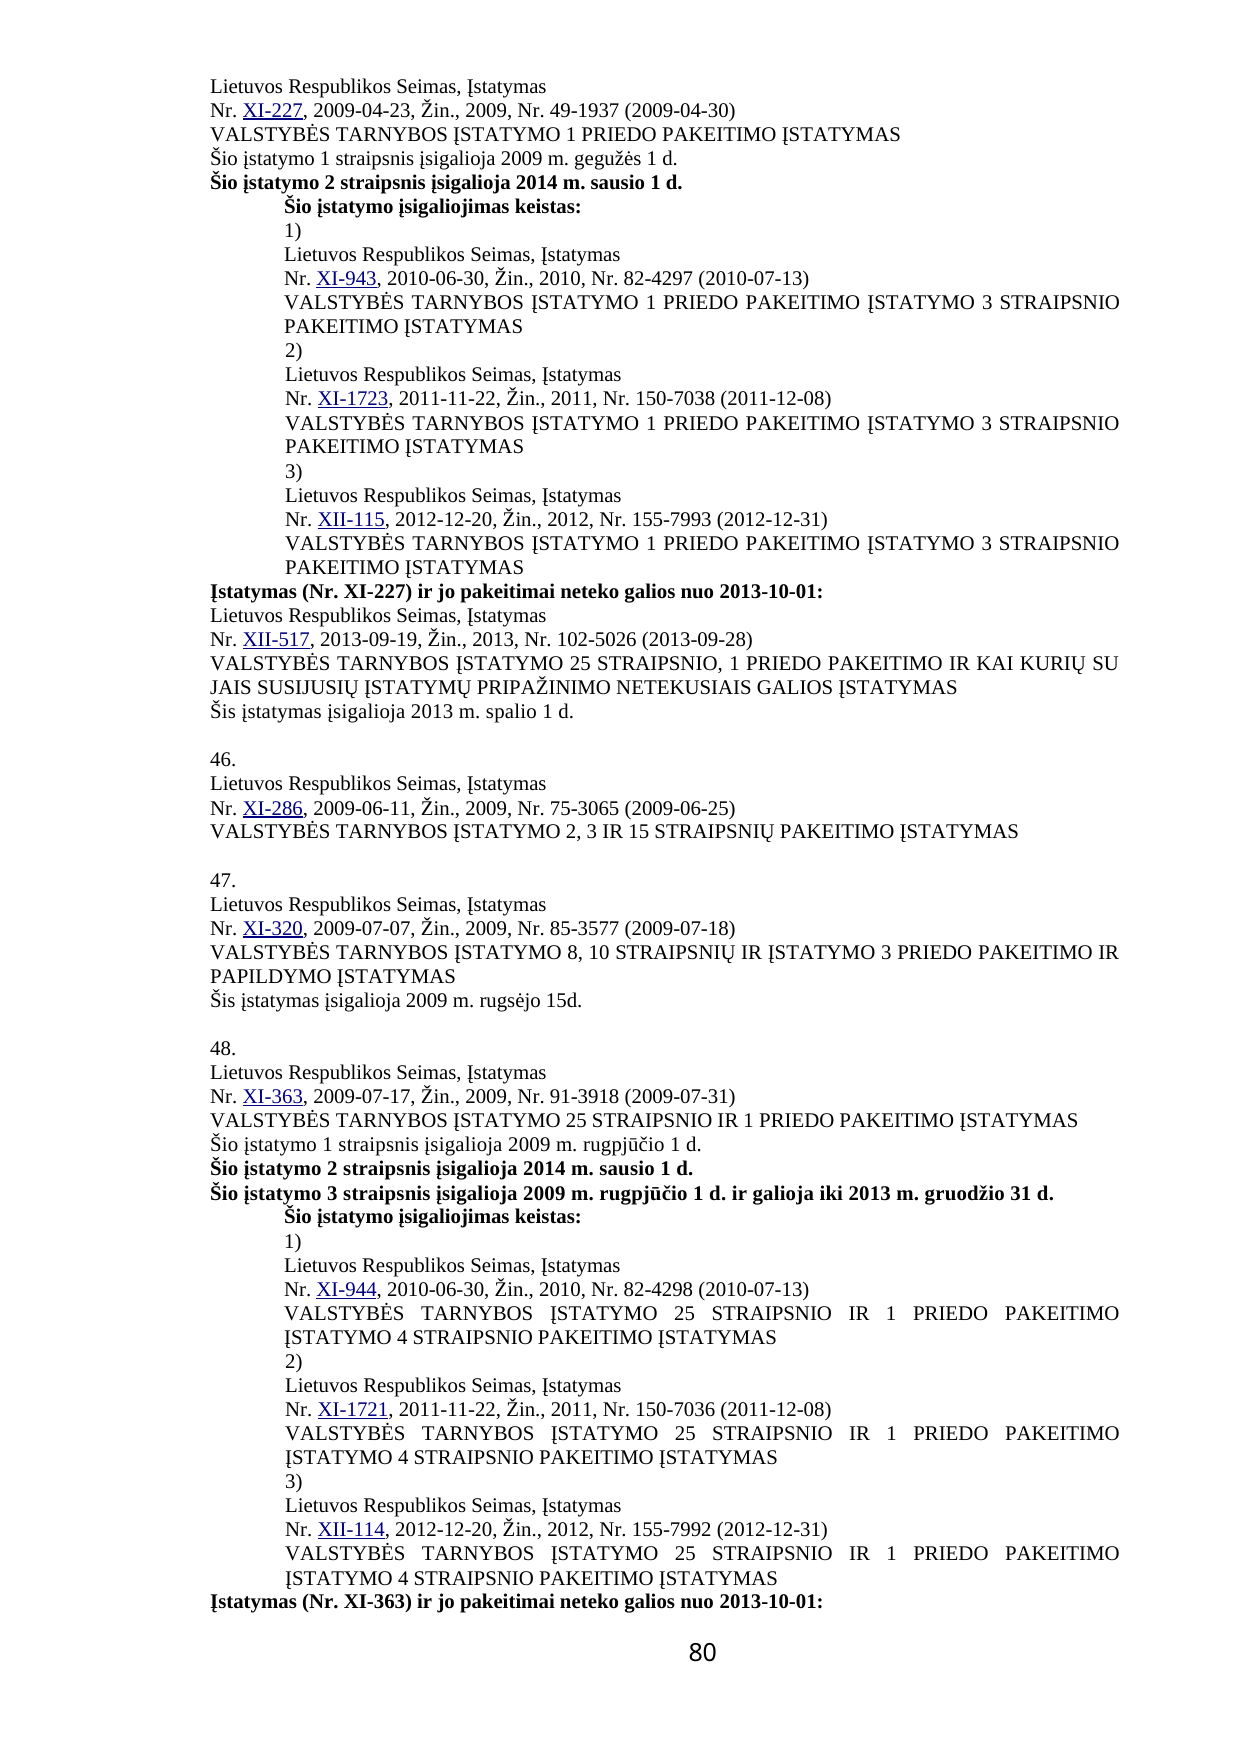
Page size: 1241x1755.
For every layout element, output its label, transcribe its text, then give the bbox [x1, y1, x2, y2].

text 48. [210, 1036, 1120, 1060]
text 1) [210, 1228, 1120, 1253]
text Nr. XI-1721, 2011-11-22, Žin., 2011, Nr. 150-7036 (2011-12-08) [285, 1397, 1120, 1421]
text VALSTYBĖS TARNYBOS ĮSTATYMO 25 STRAIPSNIO, 1 PRIEDO PAKEITIMO IR KAI KURIŲ SU JAIS SUSIJUSIŲ ĮSTATYMŲ PRIPAŽINIMO NETEKUSIAIS GALIOS ĮSTATYMAS [210, 651, 1120, 699]
text Lietuvos Respublikos Seimas, Įstatymas [210, 603, 1120, 627]
text Lietuvos Respublikos Seimas, Įstatymas [210, 73, 1120, 98]
text 3) [210, 1469, 1120, 1493]
text Įstatymas (Nr. XI-227) ir jo pakeitimai neteko galios nuo 2013-10-01: [210, 579, 1120, 603]
text Nr. XI-363, 2009-07-17, Žin., 2009, Nr. 91-3918 (2009-07-31) [210, 1084, 1120, 1108]
text 47. [210, 868, 1120, 892]
text Lietuvos Respublikos Seimas, Įstatymas [210, 1060, 1120, 1084]
text Šio įstatymo įsigaliojimas keistas: [210, 1204, 1120, 1228]
text 1) [210, 218, 1120, 242]
text Lietuvos Respublikos Seimas, Įstatymas [285, 1373, 1120, 1397]
text Šio įstatymo 3 straipsnis įsigalioja 2009 m. rugpjūčio 1 d. ir galioja iki 2013 m. gruodžio 31 d. [210, 1180, 1120, 1204]
text Nr. XI-286, 2009-06-11, Žin., 2009, Nr. 75-3065 (2009-06-25) [210, 795, 1120, 819]
text VALSTYBĖS TARNYBOS ĮSTATYMO 8, 10 STRAIPSNIŲ IR ĮSTATYMO 3 PRIEDO PAKEITIMO IR PAPILDYMO ĮSTATYMAS [210, 940, 1120, 988]
text Šis įstatymas įsigalioja 2009 m. rugsėjo 15d. [210, 988, 1120, 1012]
text VALSTYBĖS TARNYBOS ĮSTATYMO 1 PRIEDO PAKEITIMO ĮSTATYMAS [210, 122, 1120, 146]
text Lietuvos Respublikos Seimas, Įstatymas [210, 242, 1120, 266]
text Nr. XII-517, 2013-09-19, Žin., 2013, Nr. 102-5026 (2013-09-28) [210, 627, 1120, 651]
text 2) [285, 338, 1120, 362]
text Šio įstatymo 2 straipsnis įsigalioja 2014 m. sausio 1 d. [210, 170, 1121, 194]
text Nr. XI-227, 2009-04-23, Žin., 2009, Nr. 49-1937 (2009-04-30) [210, 98, 1120, 122]
text VALSTYBĖS TARNYBOS ĮSTATYMO 25 STRAIPSNIO IR 1 PRIEDO PAKEITIMO ĮSTATYMO 4 STRAIPSNIO PAKEITIMO ĮSTATYMAS [284, 1301, 1120, 1349]
text Nr. XI-943, 2010-06-30, Žin., 2010, Nr. 82-4297 (2010-07-13) [210, 266, 1120, 290]
text VALSTYBĖS TARNYBOS ĮSTATYMO 25 STRAIPSNIO IR 1 PRIEDO PAKEITIMO ĮSTATYMO 4 STRAIPSNIO PAKEITIMO ĮSTATYMAS [285, 1541, 1120, 1589]
text Šio įstatymo įsigaliojimas keistas: [210, 194, 1120, 218]
text 46. [210, 747, 1120, 771]
text Nr. XI-944, 2010-06-30, Žin., 2010, Nr. 82-4298 (2010-07-13) [210, 1277, 1120, 1301]
text Įstatymas (Nr. XI-363) ir jo pakeitimai neteko galios nuo 2013-10-01: [210, 1589, 1120, 1613]
text VALSTYBĖS TARNYBOS ĮSTATYMO 25 STRAIPSNIO IR 1 PRIEDO PAKEITIMO ĮSTATYMO 4 STRAIPSNIO PAKEITIMO ĮSTATYMAS [285, 1421, 1120, 1469]
text Lietuvos Respublikos Seimas, Įstatymas [210, 892, 1120, 916]
text VALSTYBĖS TARNYBOS ĮSTATYMO 1 PRIEDO PAKEITIMO ĮSTATYMO 3 STRAIPSNIO PAKEITIMO ĮSTATYMAS [285, 410, 1120, 458]
text VALSTYBĖS TARNYBOS ĮSTATYMO 1 PRIEDO PAKEITIMO ĮSTATYMO 3 STRAIPSNIO PAKEITIMO ĮSTATYMAS [284, 290, 1120, 338]
text Šio įstatymo 1 straipsnis įsigalioja 2009 m. rugpjūčio 1 d. [210, 1132, 1120, 1156]
text Lietuvos Respublikos Seimas, Įstatymas [210, 1253, 1120, 1277]
text Nr. XI-1723, 2011-11-22, Žin., 2011, Nr. 150-7038 (2011-12-08) [285, 386, 1120, 410]
text Lietuvos Respublikos Seimas, Įstatymas [210, 483, 1120, 507]
text Lietuvos Respublikos Seimas, Įstatymas [210, 1493, 1120, 1517]
text Lietuvos Respublikos Seimas, Įstatymas [285, 362, 1120, 386]
text 3) [210, 458, 1120, 483]
text VALSTYBĖS TARNYBOS ĮSTATYMO 1 PRIEDO PAKEITIMO ĮSTATYMO 3 STRAIPSNIO PAKEITIMO ĮSTATYMAS [285, 531, 1120, 579]
text Šio įstatymo 2 straipsnis įsigalioja 2014 m. sausio 1 d. [210, 1156, 1120, 1180]
text Lietuvos Respublikos Seimas, Įstatymas [210, 771, 1120, 795]
text Nr. XI-320, 2009-07-07, Žin., 2009, Nr. 85-3577 (2009-07-18) [210, 916, 1120, 940]
text Šio įstatymo 1 straipsnis įsigalioja 2009 m. gegužės 1 d. [210, 146, 1121, 170]
text VALSTYBĖS TARNYBOS ĮSTATYMO 2, 3 IR 15 STRAIPSNIŲ PAKEITIMO ĮSTATYMAS [210, 819, 1120, 843]
text 2) [285, 1349, 1120, 1373]
text VALSTYBĖS TARNYBOS ĮSTATYMO 25 STRAIPSNIO IR 1 PRIEDO PAKEITIMO ĮSTATYMAS [210, 1108, 1120, 1132]
text Nr. XII-115, 2012-12-20, Žin., 2012, Nr. 155-7993 (2012-12-31) [210, 507, 1120, 531]
text Šis įstatymas įsigalioja 2013 m. spalio 1 d. [210, 699, 1120, 723]
text Nr. XII-114, 2012-12-20, Žin., 2012, Nr. 155-7992 (2012-12-31) [210, 1517, 1120, 1541]
